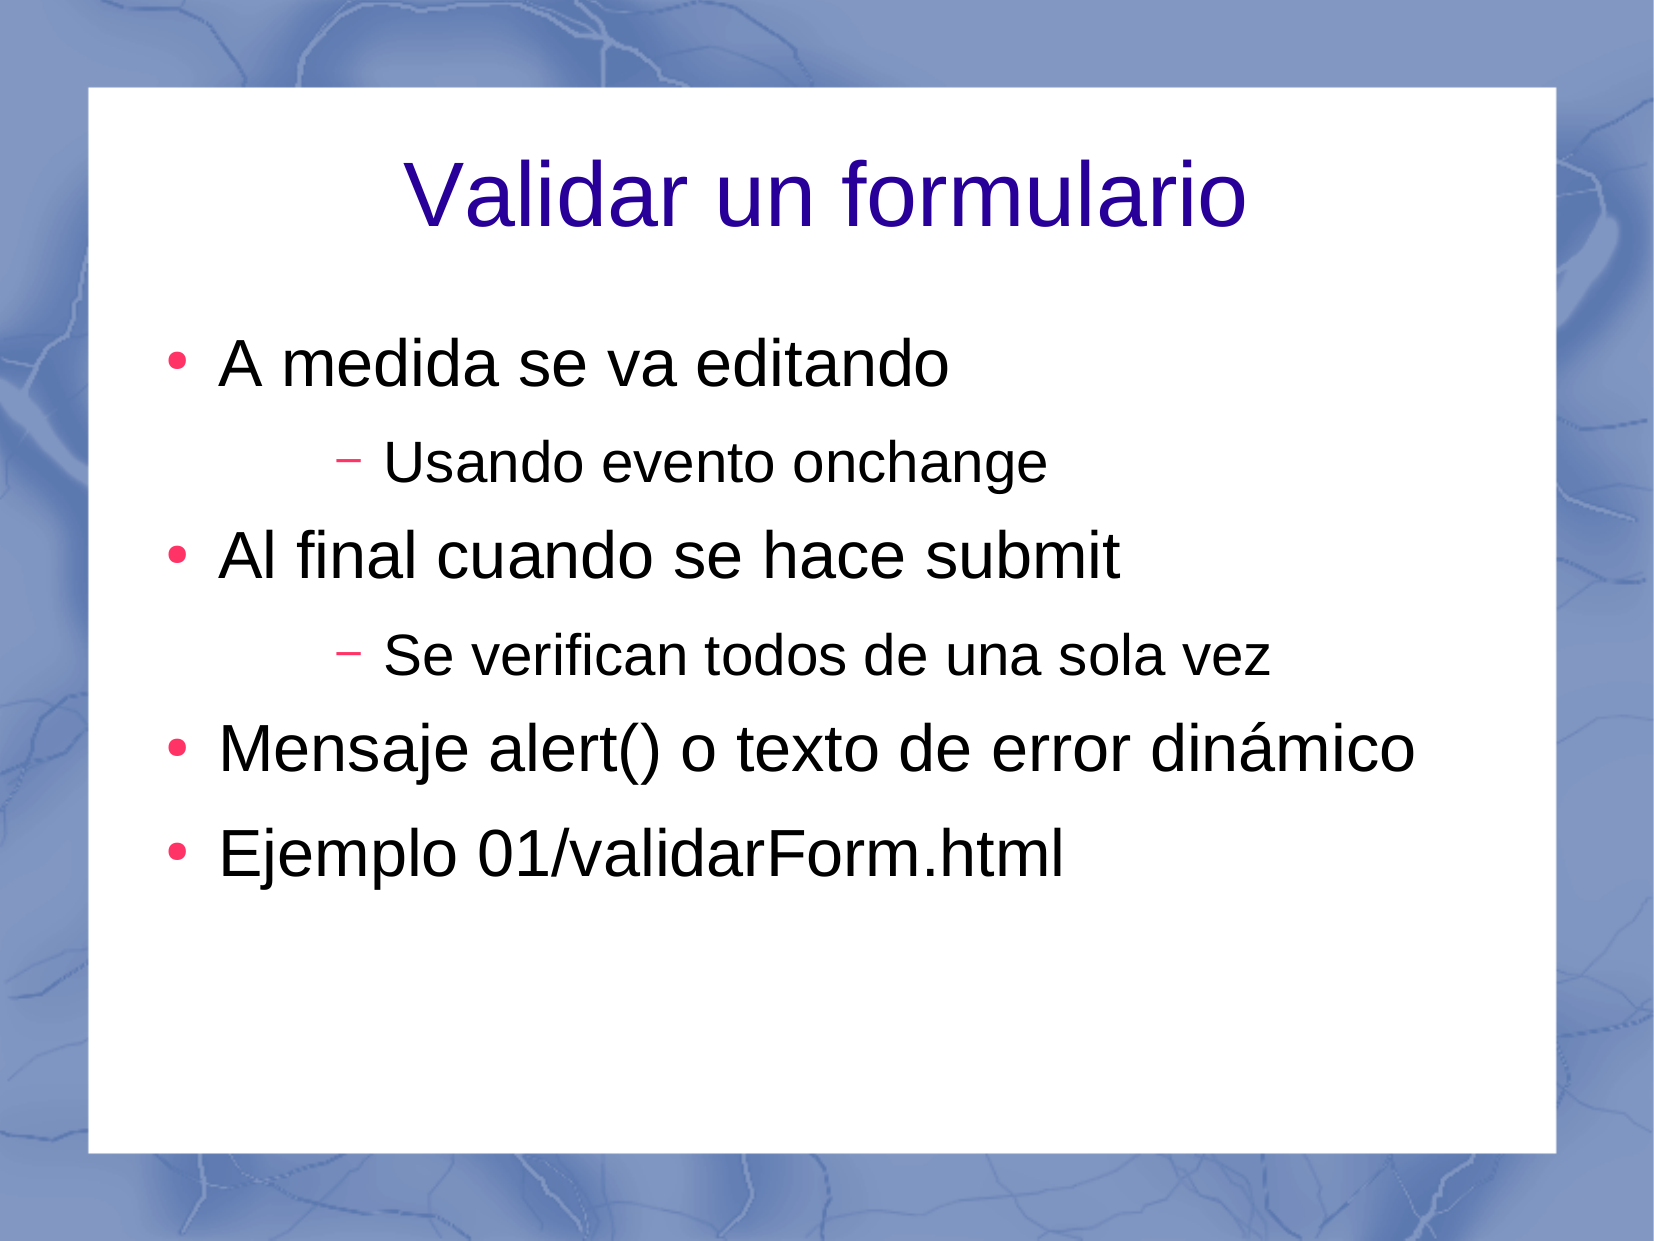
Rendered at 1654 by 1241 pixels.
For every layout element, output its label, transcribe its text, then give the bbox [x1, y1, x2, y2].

picture [0, 0, 1654, 1241]
title Validar un formulario [118, 90, 1536, 298]
list A medida se va editando Usando evento onchange Al final cuando se hace submit Se verifican todos de una sola vez Mensaje alert() o texto de error dinámico Ejemplo 01/validarForm.html [147, 325, 1506, 1232]
